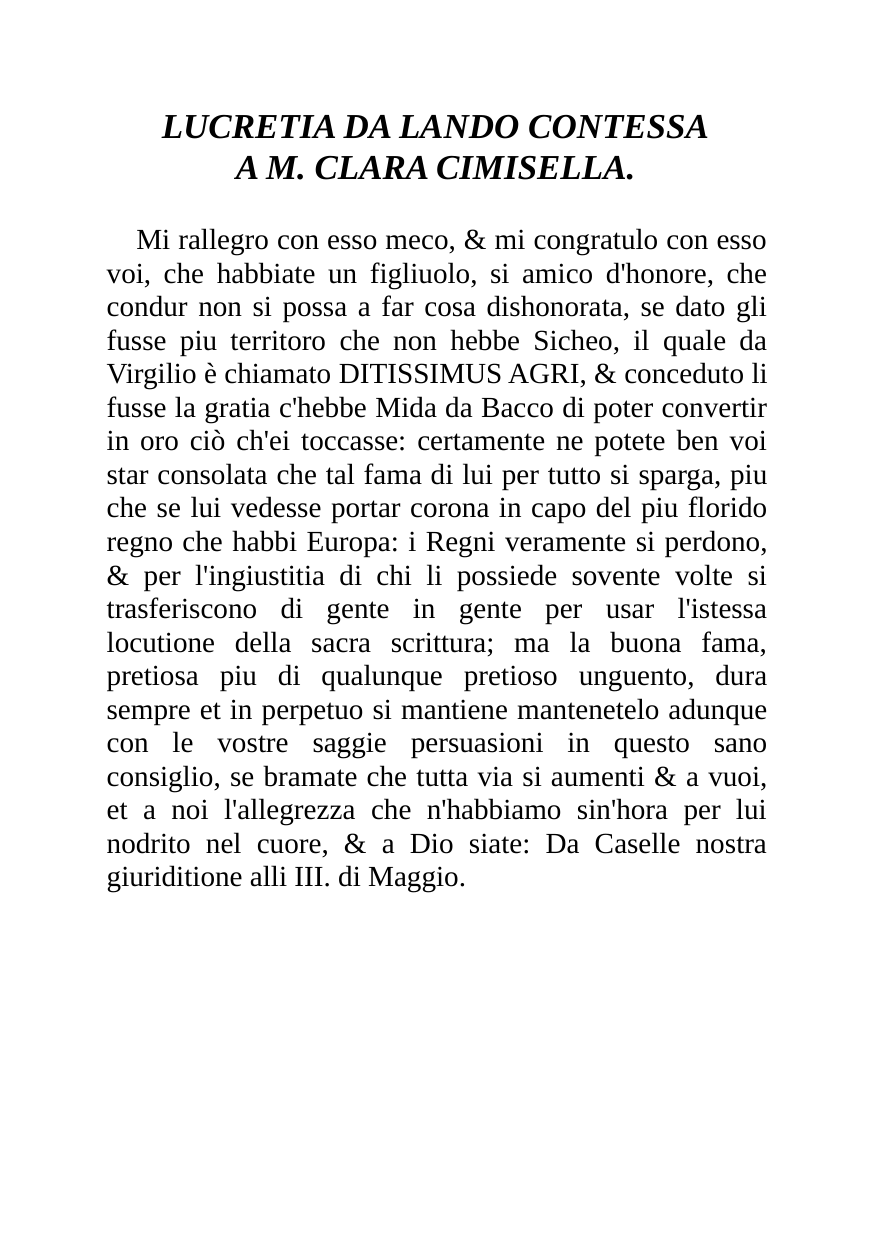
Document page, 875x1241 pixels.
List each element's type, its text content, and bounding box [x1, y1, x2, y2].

subtitle LUCRETIA DA LANDO CONTESSA A M. CLARA CIMISELLA. [106, 106, 768, 187]
text Mi rallegro con esso meco, & mi congratulo con esso voi, che habbiate un figliuolo, si amico d'honore, che condur non si possa a far cosa dishonorata, se dato gli fusse piu territoro che non hebbe Sicheo, il quale da Virgilio è chiamato DITISSIMUS AGRI, & conceduto li fusse la gratia c'hebbe Mida da Bacco di poter convertir in oro ciò ch'ei toccasse: certamente ne potete ben voi star consolata che tal fama di lui per tutto si sparga, piu che se lui vedesse portar corona in capo del piu florido regno che habbi Europa: i Regni veramente si perdono, & per l'ingiustitia di chi li possiede sovente volte si trasferiscono di gente in gente per usar l'istessa locutione della sacra scrittura; ma la buona fama, pretiosa piu di qualunque pretioso unguento, dura sempre et in perpetuo si mantiene mantenetelo adunque con le vostre saggie persuasioni in questo sano consiglio, se bramate che tutta via si aumenti & a vuoi, et a noi l'allegrezza che n'habbiamo sin'hora per lui nodrito nel cuore, & a Dio siate: Da Caselle nostra giuriditione alli III. di Maggio. [106, 222, 768, 893]
